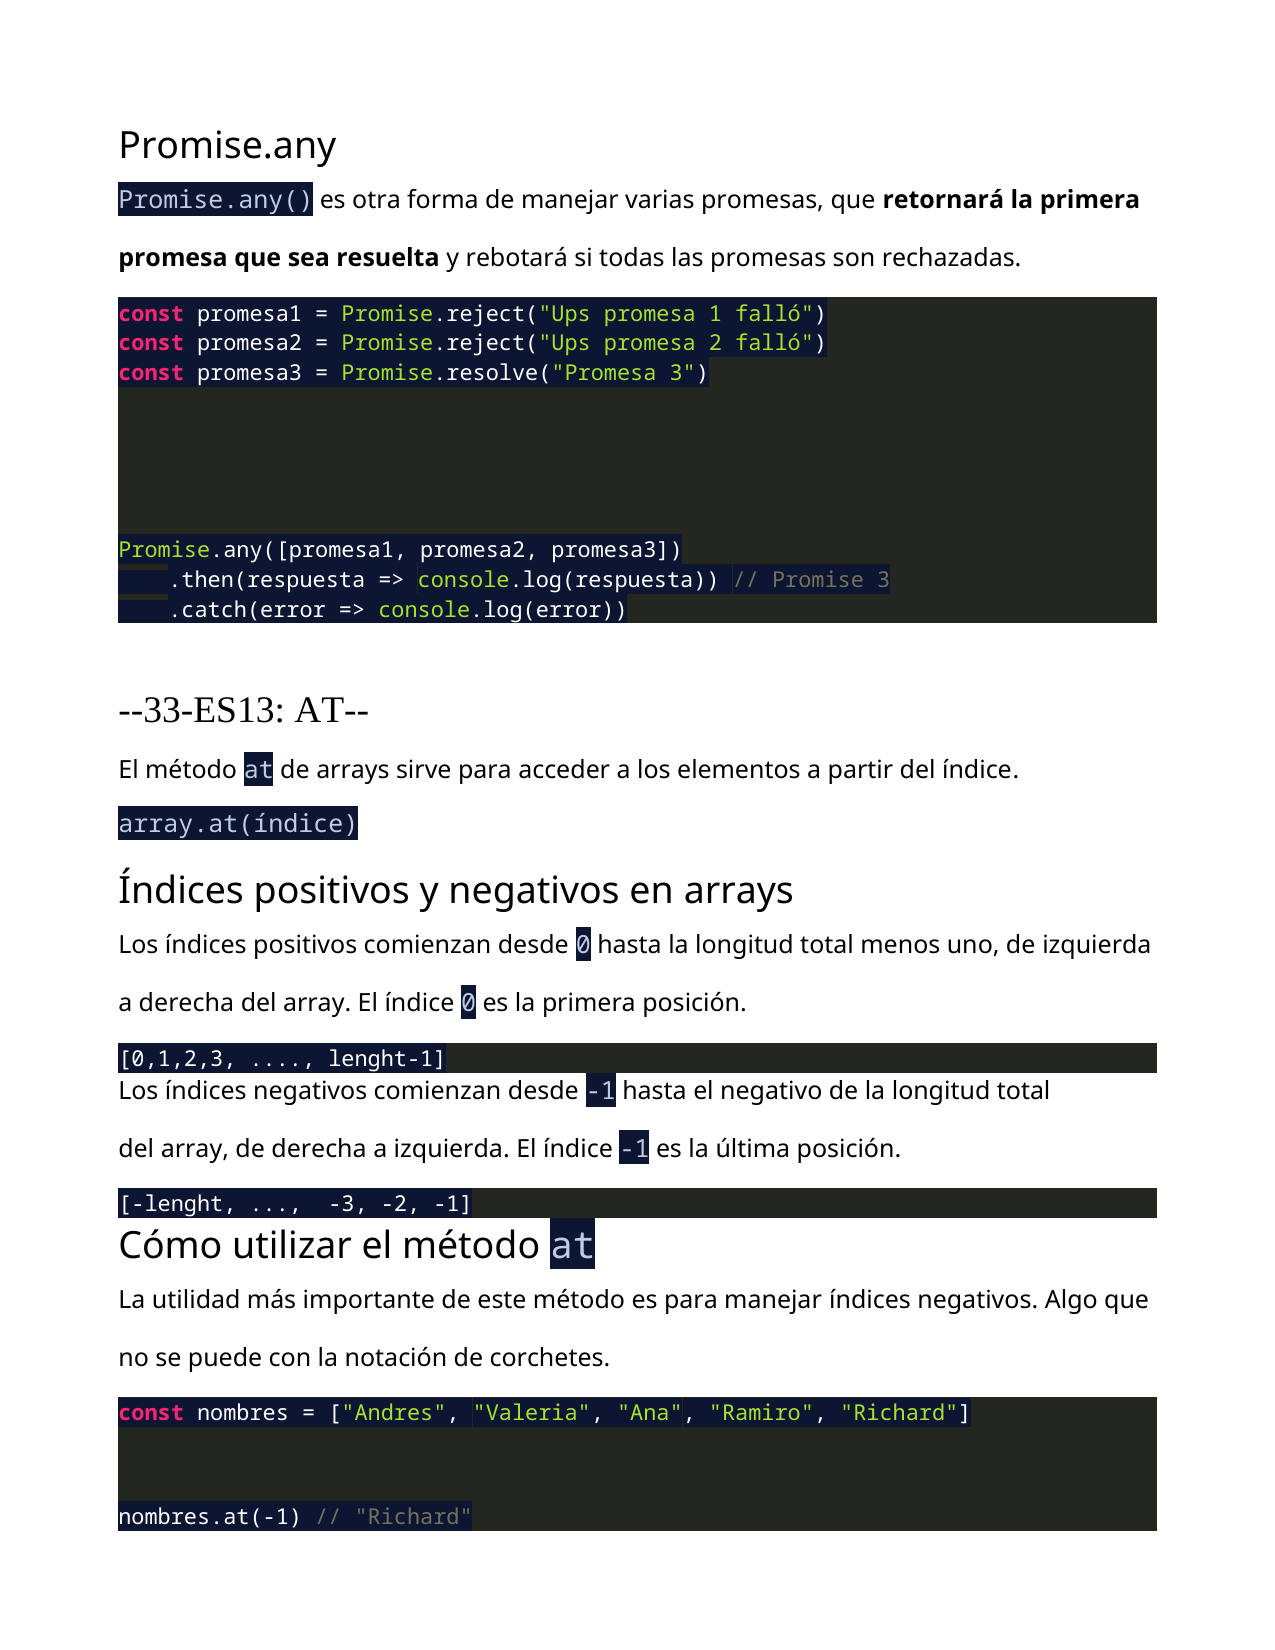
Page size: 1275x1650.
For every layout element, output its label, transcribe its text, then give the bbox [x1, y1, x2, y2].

text El método at de arrays sirve para acceder a los elementos a partir del índice. [118, 752, 1157, 786]
text const promesa2 = Promise.reject("Ups promesa 2 falló") [118, 327, 1157, 357]
text Promise.any([promesa1, promesa2, promesa3]) [118, 534, 1157, 564]
text La utilidad más importante de este método es para manejar índices negativos. Algo que no se puede con la notación de corchetes. [118, 1282, 1157, 1374]
text Promise.any() es otra forma de manejar varias promesas, que retornará la primera promesa que sea resuelta y rebotará si todas las promesas son rechazadas. [118, 182, 1157, 274]
text [0,1,2,3, ...., lenght-1] [118, 1043, 1157, 1073]
text .catch(error => console.log(error)) [118, 594, 1157, 623]
text [-lenght, ..., -3, -2, -1] [118, 1188, 1157, 1218]
text const promesa3 = Promise.resolve("Promesa 3") [118, 357, 1157, 387]
text .then(respuesta => console.log(respuesta)) // Promise 3 [118, 564, 1157, 594]
text const nombres = ["Andres", "Valeria", "Ana", "Ramiro", "Richard"] [118, 1397, 1157, 1427]
text Los índices positivos comienzan desde 0 hasta la longitud total menos uno, de izquierda a derecha del array. El índice 0 es la primera posición. [118, 927, 1157, 1019]
text array.at(índice) [118, 806, 1157, 840]
text --33-ES13: AT-- [118, 688, 1157, 731]
text const promesa1 = Promise.reject("Ups promesa 1 falló") [118, 297, 1157, 327]
text nombres.at(-1) // "Richard" [118, 1501, 1157, 1531]
subtitle Cómo utilizar el método at [118, 1218, 1157, 1269]
subtitle Índices positivos y negativos en arrays [118, 863, 1157, 914]
text Los índices negativos comienzan desde -1 hasta el negativo de la longitud total del array, de derecha a izquierda. El índice -1 es la última posición. [118, 1073, 1157, 1164]
subtitle Promise.any [118, 118, 1157, 169]
